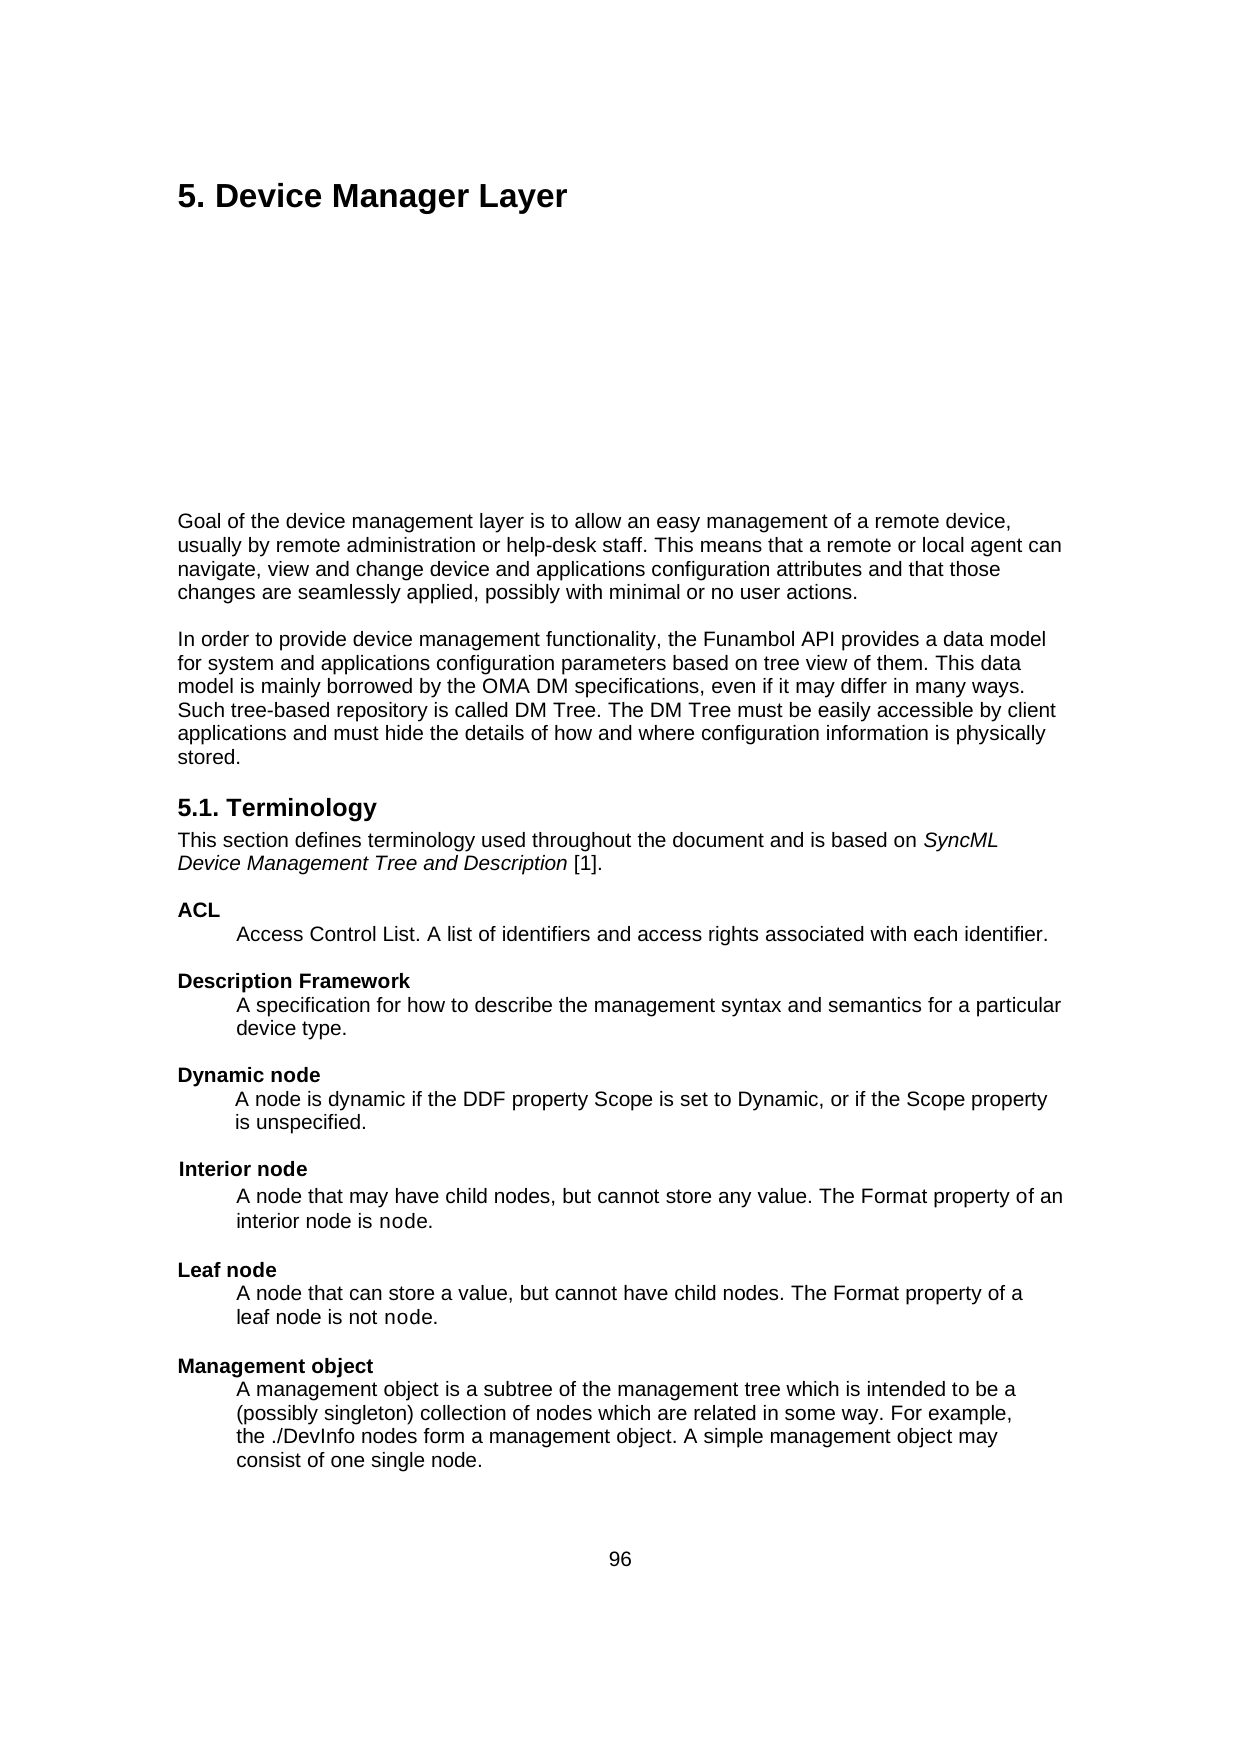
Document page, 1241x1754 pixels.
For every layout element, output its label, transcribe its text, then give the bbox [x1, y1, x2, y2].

text A node that can store a value, but cannot have child nodes. The Format property of a leaf node is not node. [236, 1282, 1063, 1331]
text A specification for how to describe the management syntax and semantics for a particular device type. [236, 993, 1063, 1040]
text Description Framework [177, 969, 1063, 993]
text Access Control List. A list of identifiers and access rights associated with each identifier. [236, 922, 1063, 946]
subtitle Device Manager Layer [177, 177, 1063, 215]
text is unspecified. [235, 1111, 1063, 1134]
text This section defines terminology used throughout the document and is based on SyncML Device Management Tree and Description [1]. [177, 828, 1063, 875]
text A management object is a subtree of the management tree which is intended to be a (possibly singleton) collection of nodes which are related in some way. For example, the ./DevInfo nodes form a management object. A simple management object may consist of one single node. [236, 1378, 1063, 1472]
text A node is dynamic if the DDF property Scope is set to Dynamic, or if the Scope property [235, 1087, 1063, 1111]
text Interior node [178, 1158, 1063, 1181]
text Goal of the device management layer is to allow an easy management of a remote device, usually by remote administration or help-desk staff. This means that a remote or local agent can navigate, view and change device and applications configuration attributes and that those changes are seamlessly applied, possibly with minimal or no user actions. [177, 510, 1063, 604]
text A node that may have child nodes, but cannot store any value. The Format property of an interior node is node. [236, 1181, 1063, 1235]
text ACL [177, 899, 1063, 922]
subtitle Terminology [177, 794, 1063, 822]
text Leaf node [177, 1258, 1063, 1282]
text In order to provide device management functionality, the Funambol API provides a data model for system and applications configuration parameters based on tree view of them. This data model is mainly borrowed by the OMA DM specifications, even if it may differ in many ways. [177, 628, 1063, 698]
text Management object [177, 1354, 1063, 1378]
text Dynamic node [177, 1064, 1063, 1087]
text Such tree-based repository is called DM Tree. The DM Tree must be easily accessible by client applications and must hide the details of how and where configuration information is physically stored. [177, 698, 1063, 769]
